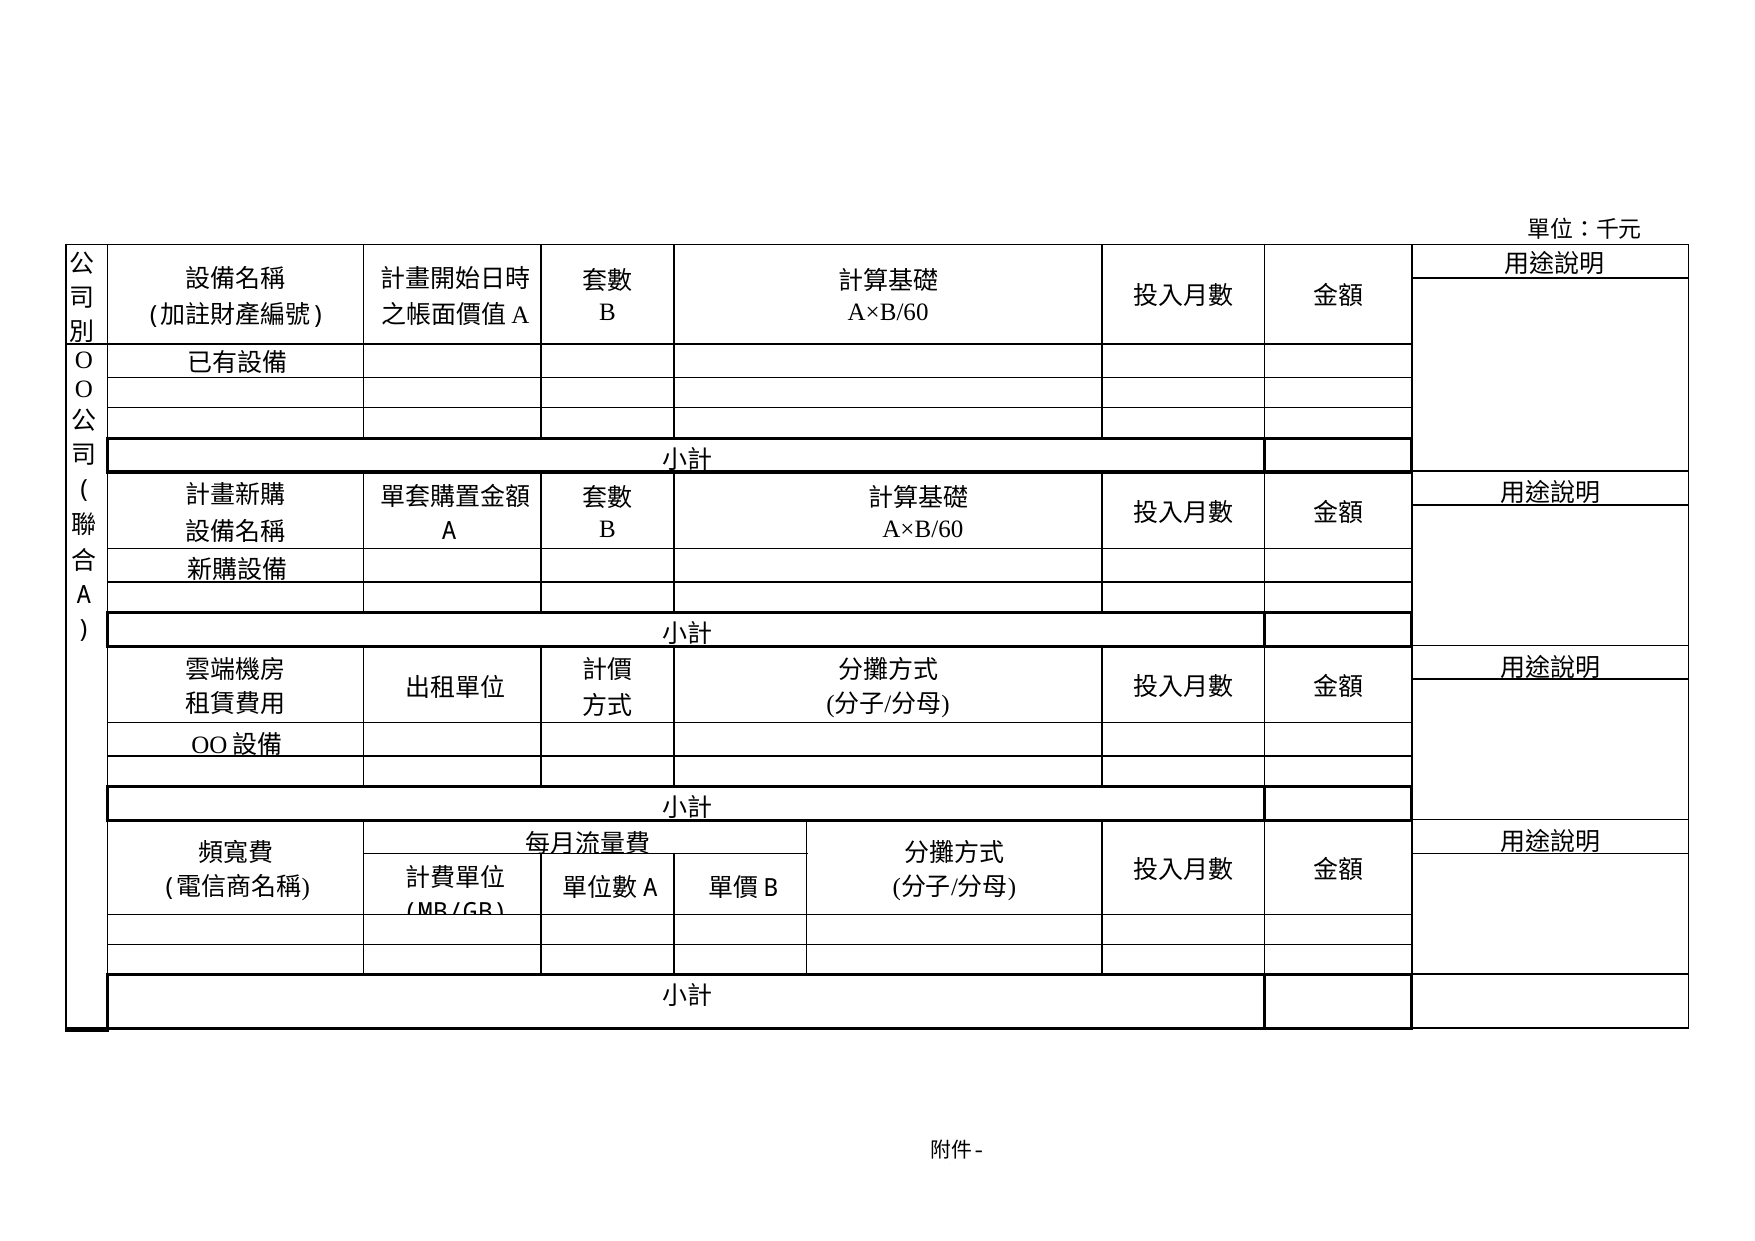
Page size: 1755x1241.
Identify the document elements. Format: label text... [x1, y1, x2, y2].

table_cell [1265, 945, 1411, 973]
table_cell 用途說明 [1413, 472, 1688, 504]
text 單位：千元 [112, 212, 1642, 244]
table_cell [364, 723, 540, 755]
table_cell [1103, 408, 1264, 437]
table_cell 頻寬費 (電信商名稱) [108, 822, 363, 914]
table_cell 出租單位 [364, 648, 540, 722]
table_cell 新購設備 [108, 549, 363, 581]
table_cell [108, 378, 363, 407]
table_cell [542, 549, 673, 581]
table_cell [1413, 854, 1688, 973]
table_cell 用途說明 [1413, 646, 1688, 678]
table_cell 計價方式 [542, 648, 673, 722]
table_cell [364, 915, 540, 943]
table_cell 投入月數 [1103, 822, 1264, 914]
table_cell [1265, 408, 1411, 437]
table_cell 分攤方式 (分子/分母) [675, 648, 1101, 722]
table_cell 單套購置金額 A [364, 474, 540, 547]
table_cell [1265, 723, 1411, 755]
table_cell 計算基礎 A×B/60 [675, 474, 1101, 547]
table_cell [1266, 440, 1410, 470]
table_cell [108, 583, 363, 611]
table_cell 已有設備 [108, 345, 363, 377]
table_cell [108, 915, 363, 943]
table_cell [364, 945, 540, 973]
table_cell [1265, 583, 1411, 611]
table_cell [807, 915, 1101, 943]
table_header 用途說明 [1413, 245, 1688, 277]
table_cell [675, 345, 1101, 377]
table_cell 套數 B [542, 474, 673, 547]
table_cell [1413, 975, 1688, 1027]
table_cell [542, 915, 673, 943]
table_cell 金額 [1265, 474, 1411, 547]
table_cell [108, 945, 363, 973]
table_cell [675, 583, 1101, 611]
table_cell 金額 [1265, 822, 1411, 914]
table_cell [1266, 614, 1410, 644]
table_cell [1265, 378, 1411, 407]
table_cell 小計 [109, 614, 1263, 644]
table_cell 單價B [675, 854, 806, 914]
table_cell [675, 549, 1101, 581]
table_header 金額 [1265, 245, 1411, 343]
table_cell [1265, 549, 1411, 581]
table_cell [1266, 788, 1410, 819]
table_cell [364, 583, 540, 611]
table_cell 雲端機房 租賃費用 [108, 648, 363, 722]
table_cell 投入月數 [1103, 648, 1264, 722]
table_cell OO公司(聯合A) [67, 345, 107, 1027]
table_cell [1103, 549, 1264, 581]
table_cell [108, 408, 363, 437]
table_cell 小計 [109, 976, 1263, 1027]
table_cell [542, 723, 673, 755]
table_cell [675, 378, 1101, 407]
table_cell 用途說明 [1413, 820, 1688, 852]
table_cell [364, 549, 540, 581]
table_header 設備名稱 (加註財產編號) [108, 245, 363, 343]
table_header 公司別 [67, 245, 107, 343]
table_cell [1103, 945, 1264, 973]
table_cell 分攤方式 (分子/分母) [807, 822, 1101, 914]
table_cell [1413, 680, 1688, 819]
table_cell [1265, 757, 1411, 785]
table_cell [1413, 506, 1688, 644]
table_cell [364, 408, 540, 437]
table_header 套數 B [542, 245, 673, 343]
table_cell [807, 945, 1101, 973]
table_cell [364, 378, 540, 407]
table_cell [364, 757, 540, 785]
table_cell 單位數A [542, 854, 673, 914]
table_cell [675, 757, 1101, 785]
table_cell [675, 915, 806, 943]
table_cell [542, 378, 673, 407]
table_cell [542, 408, 673, 437]
table_cell [364, 345, 540, 377]
table_cell [542, 945, 673, 973]
table_cell 金額 [1265, 648, 1411, 722]
table_cell [542, 583, 673, 611]
table_cell [1103, 378, 1264, 407]
table_header 投入月數 [1103, 245, 1264, 343]
table_cell 計畫新購 設備名稱 [108, 474, 363, 547]
table_cell [1103, 723, 1264, 755]
table_cell [1413, 279, 1688, 470]
table_cell 每月流量費 [364, 822, 806, 852]
table_header 計算基礎 A×B/60 [675, 245, 1101, 343]
table_cell 小計 [109, 788, 1263, 819]
table_cell [1266, 976, 1410, 1027]
table_cell [1103, 345, 1264, 377]
table_cell OO設備 [108, 723, 363, 755]
table_cell 小計 [109, 440, 1263, 470]
table_cell [675, 723, 1101, 755]
table_cell [675, 945, 806, 973]
table_cell [1103, 915, 1264, 943]
table_cell 計費單位 (MB/GB) [364, 854, 540, 914]
table_cell 投入月數 [1103, 474, 1264, 547]
table_cell [1265, 915, 1411, 943]
table_cell [542, 345, 673, 377]
table_cell [108, 757, 363, 785]
table_cell [1103, 757, 1264, 785]
table_cell [675, 408, 1101, 437]
table_cell [1265, 345, 1411, 377]
table_cell [542, 757, 673, 785]
table_cell [1103, 583, 1264, 611]
table_header 計畫開始日時之帳面價值A [364, 245, 540, 343]
